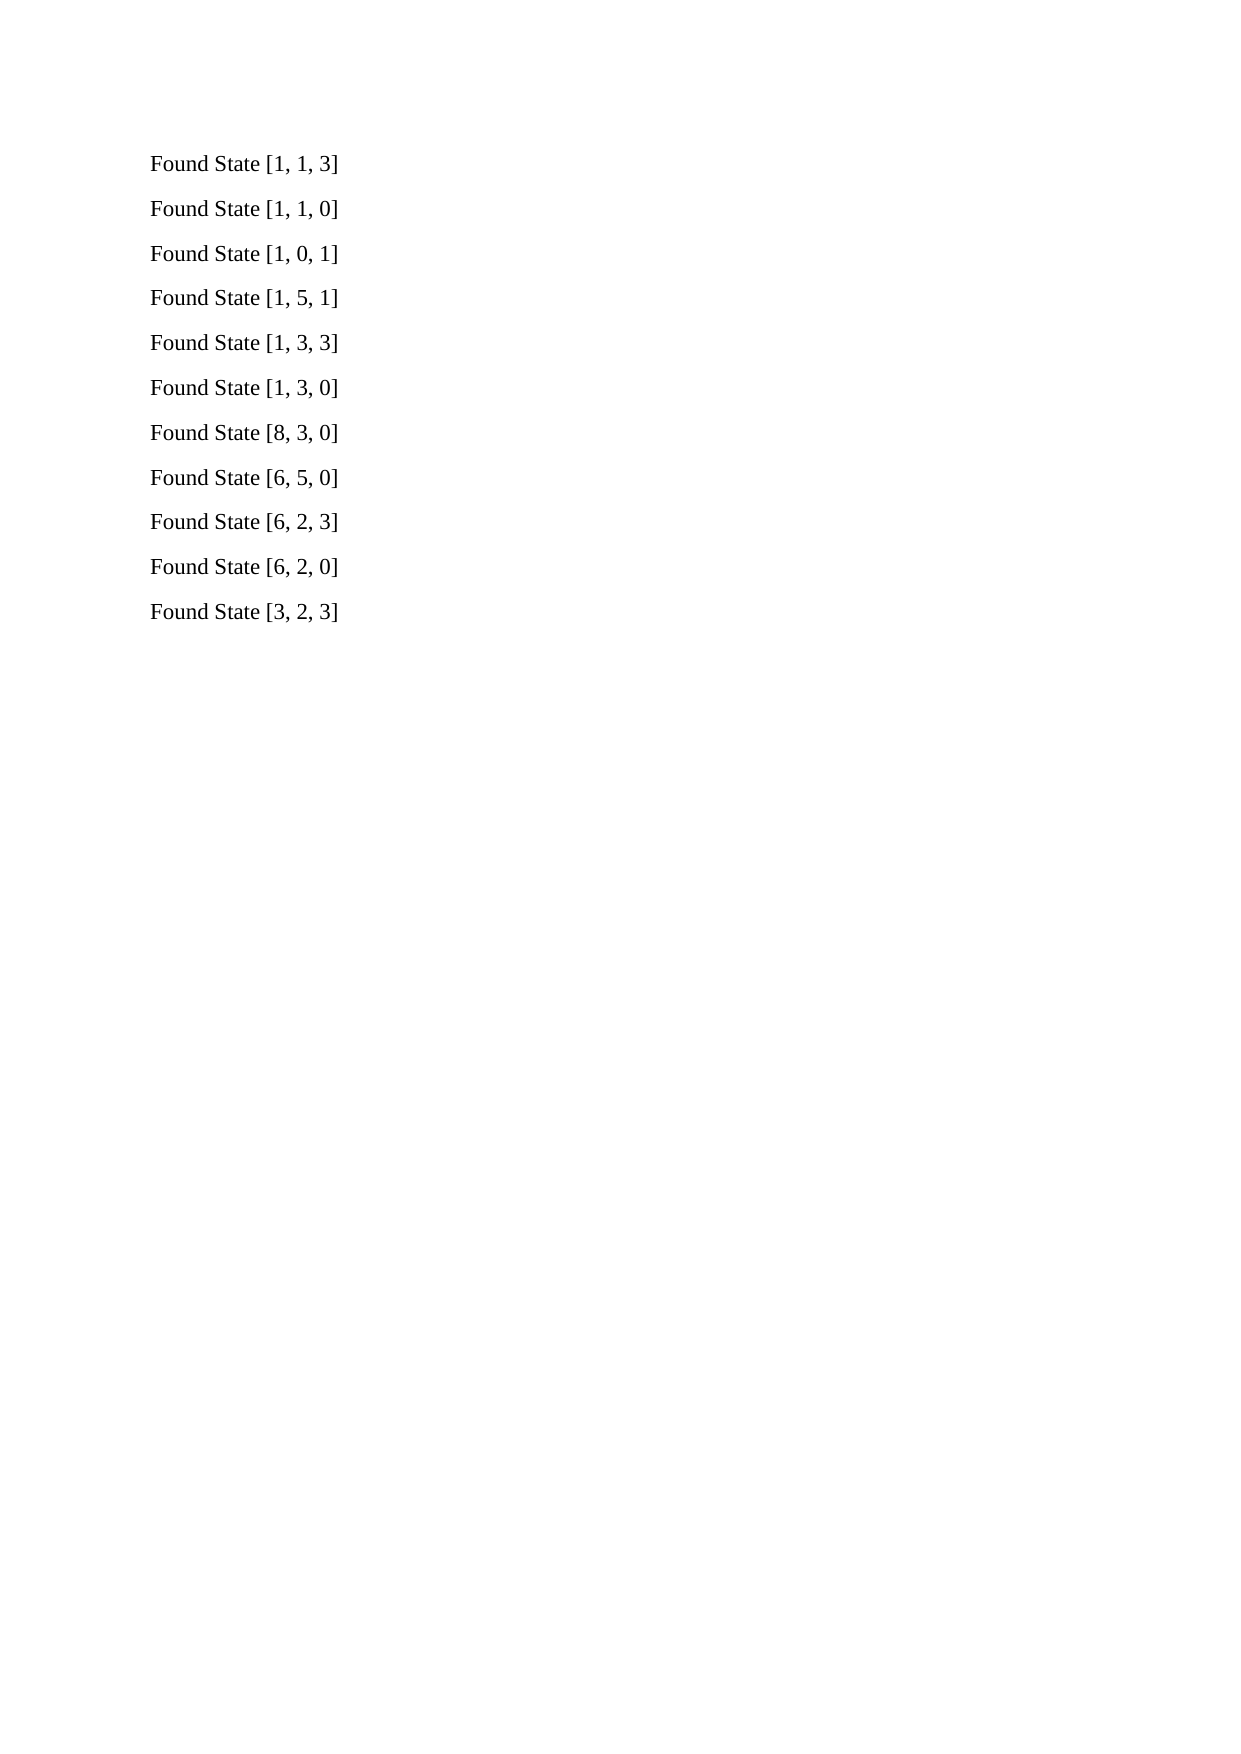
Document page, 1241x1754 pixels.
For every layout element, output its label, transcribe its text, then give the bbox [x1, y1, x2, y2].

text Found State [1, 0, 1] [150, 239, 1090, 266]
text Found State [1, 3, 3] [150, 329, 1090, 356]
text Found State [1, 1, 3] [150, 150, 1090, 176]
text Found State [1, 3, 0] [150, 374, 1090, 400]
text Found State [6, 2, 3] [150, 508, 1090, 535]
text Found State [1, 5, 1] [150, 284, 1090, 311]
text Found State [1, 1, 0] [150, 195, 1090, 221]
text Found State [3, 2, 3] [150, 598, 1090, 624]
text Found State [8, 3, 0] [150, 419, 1090, 445]
text Found State [6, 5, 0] [150, 463, 1090, 490]
text Found State [6, 2, 0] [150, 553, 1090, 579]
